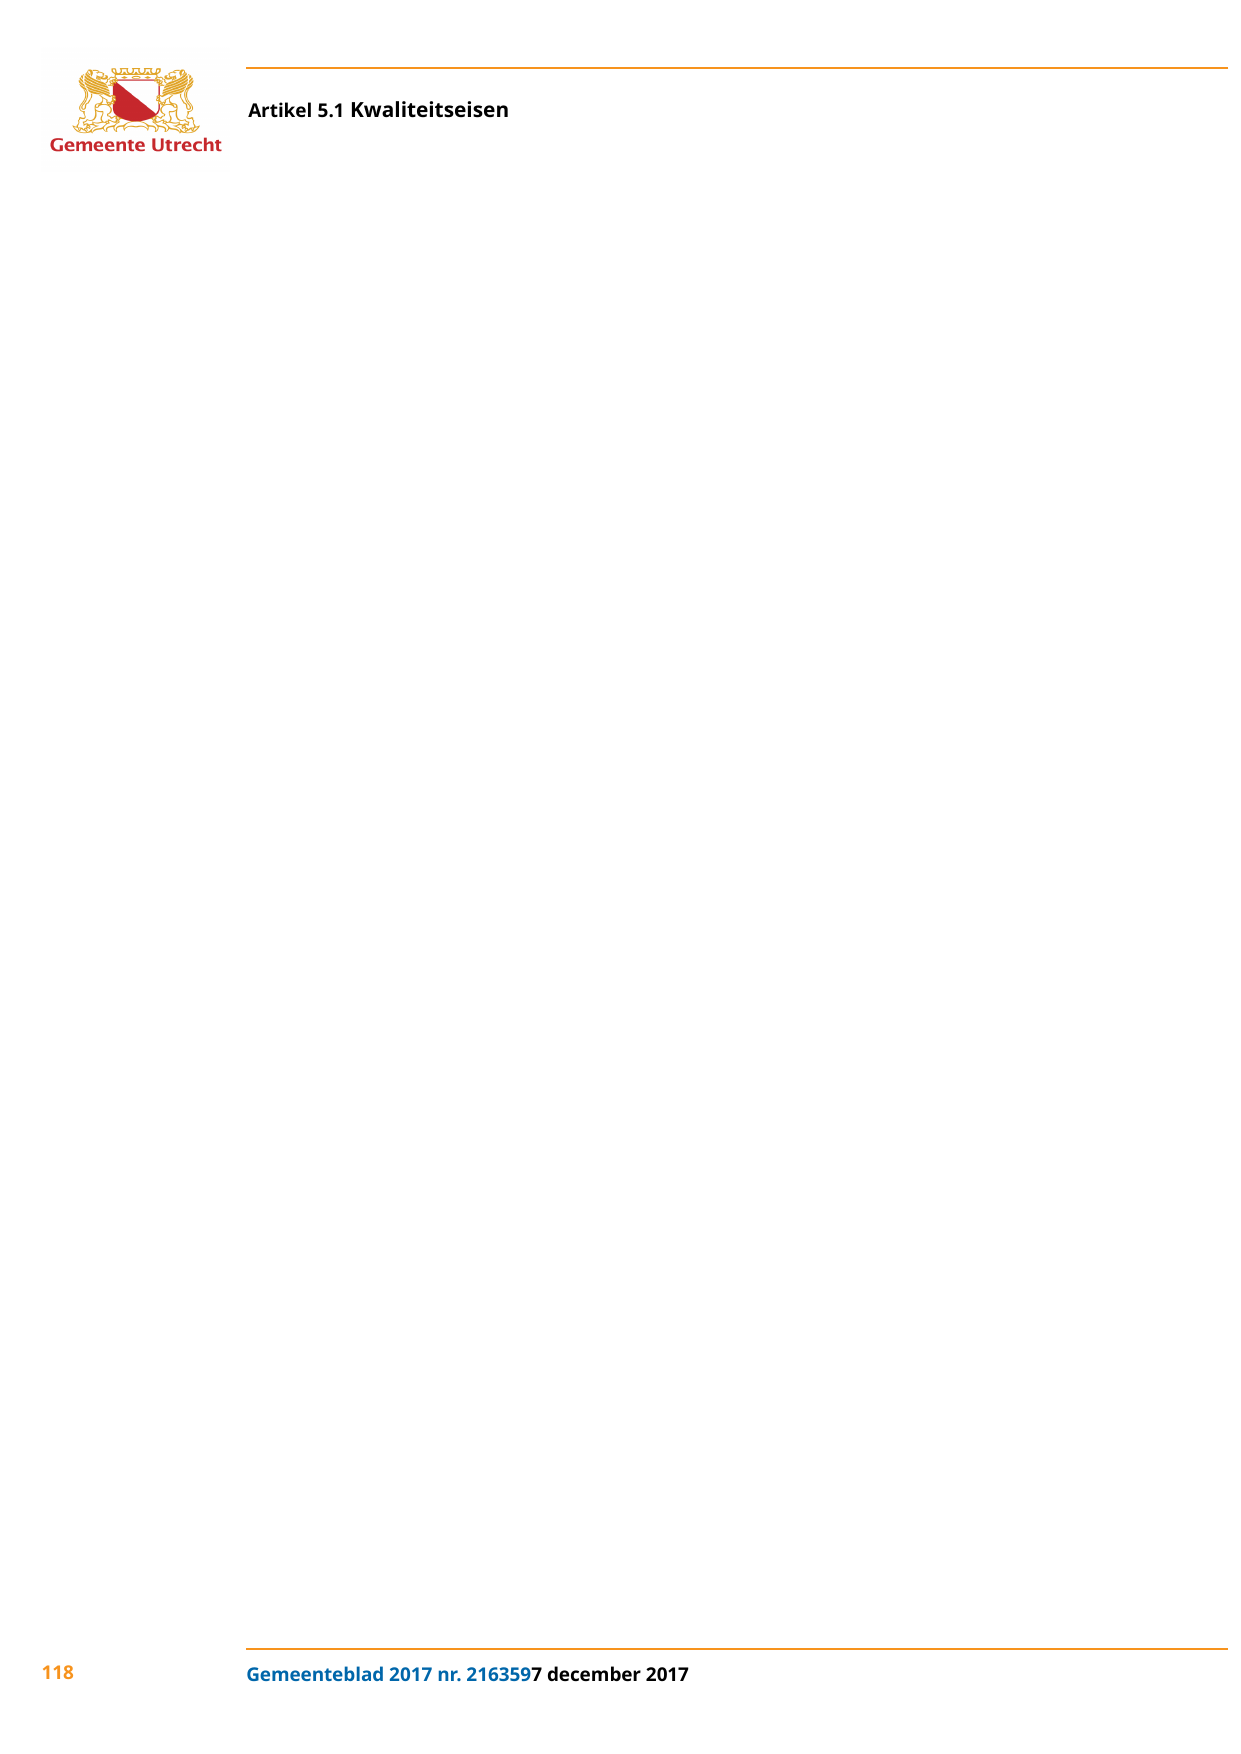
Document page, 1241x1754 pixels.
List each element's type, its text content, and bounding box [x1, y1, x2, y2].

text Artikel 5.1 Kwaliteitseisen [248, 95, 1152, 123]
picture [41, 47, 231, 172]
